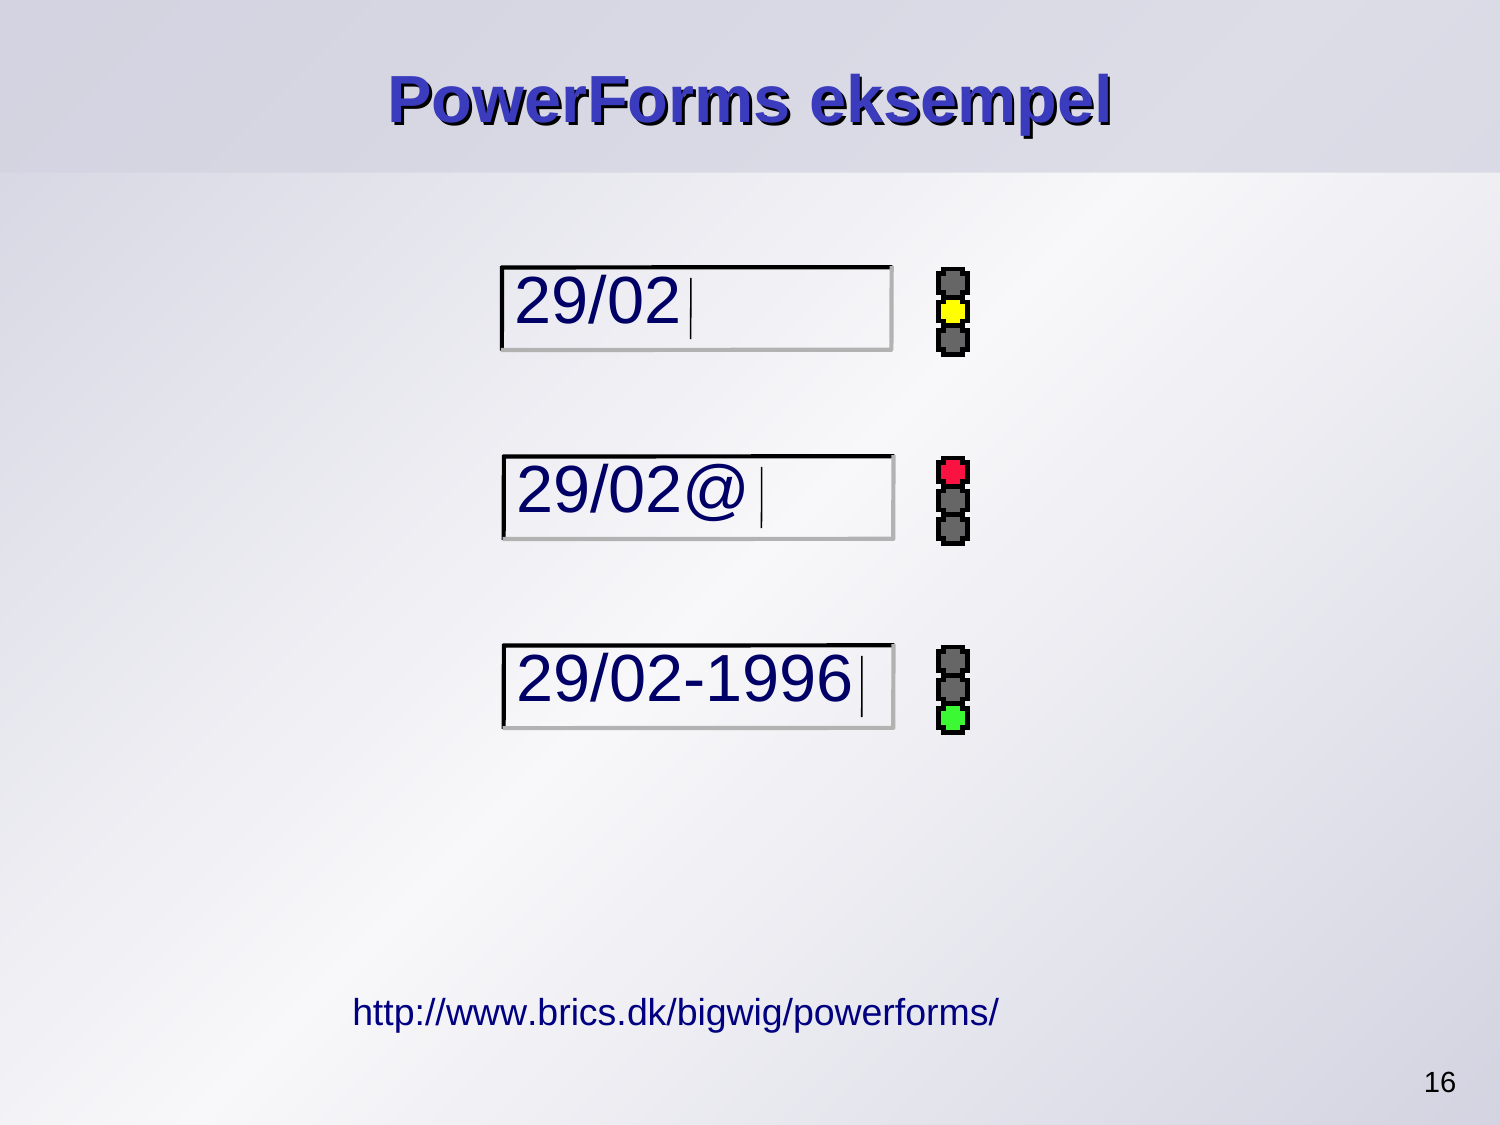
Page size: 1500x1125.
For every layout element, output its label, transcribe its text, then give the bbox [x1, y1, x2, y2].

list 29/02 [504, 270, 880, 347]
text_box 29/02@ [501, 444, 799, 455]
text_box 29/02-1996 [501, 633, 880, 644]
picture [927, 267, 970, 357]
title PowerForms eksempel [75, 24, 1426, 174]
list 29/02 [499, 255, 880, 266]
text_box http://www.brics.dk/bigwig/powerforms/ [337, 937, 1238, 1042]
picture [927, 456, 970, 546]
text_box 29/02-1996 [506, 648, 880, 726]
text_box 29/02@ [506, 459, 799, 536]
picture [927, 645, 970, 735]
